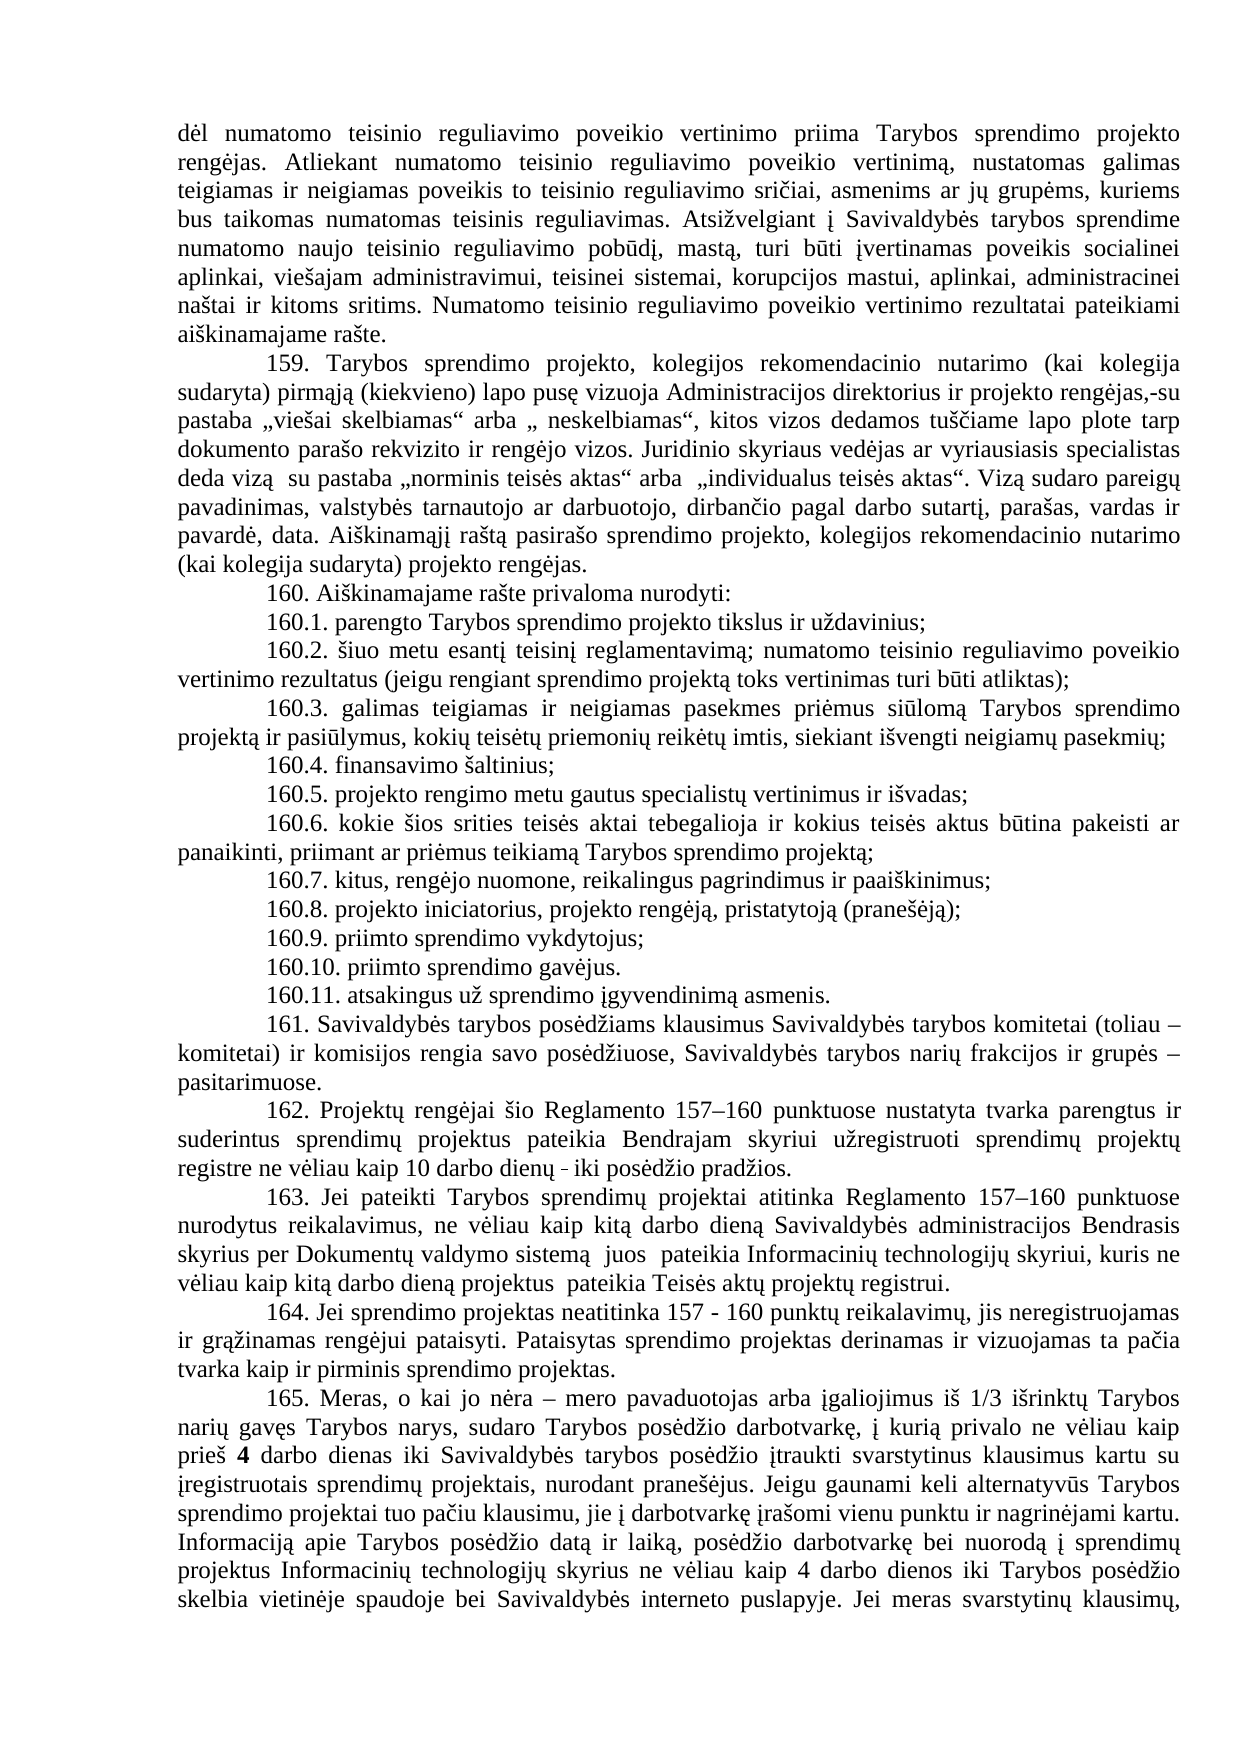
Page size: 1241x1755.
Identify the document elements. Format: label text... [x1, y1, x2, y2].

text 160.3. galimas teigiamas ir neigiamas pasekmes priėmus siūlomą Tarybos sprendimo projektą ir pasiūlymus, kokių teisėtų priemonių reikėtų imtis, siekiant išvengti neigiamų pasekmių; [177, 693, 1181, 751]
text 165. Meras, o kai jo nėra – mero pavaduotojas arba įgaliojimus iš 1/3 išrinktų Tarybos narių gavęs Tarybos narys, sudaro Tarybos posėdžio darbotvarkę, į kurią privalo ne vėliau kaip prieš 4 darbo dienas iki Savivaldybės tarybos posėdžio įtraukti svarstytinus klausimus kartu su įregistruotais sprendimų projektais, nurodant pranešėjus. Jeigu gaunami keli alternatyvūs Tarybos sprendimo projektai tuo pačiu klausimu, jie į darbotvarkę įrašomi vienu punktu ir nagrinėjami kartu. Informaciją apie Tarybos posėdžio datą ir laiką, posėdžio darbotvarkę bei nuorodą į sprendimų projektus Informacinių technologijų skyrius ne vėliau kaip 4 darbo dienos iki Tarybos posėdžio skelbia vietinėje spaudoje bei Savivaldybės interneto puslapyje. Jei meras svarstytinų klausimų, [177, 1383, 1181, 1613]
text 160.2. šiuo metu esantį teisinį reglamentavimą; numatomo teisinio reguliavimo poveikio vertinimo rezultatus (jeigu rengiant sprendimo projektą toks vertinimas turi būti atliktas); [177, 636, 1181, 693]
text 160.6. kokie šios srities teisės aktai tebegalioja ir kokius teisės aktus būtina pakeisti ar panaikinti, priimant ar priėmus teikiamą Tarybos sprendimo projektą; [177, 808, 1181, 866]
text 160. Aiškinamajame rašte privaloma nurodyti: [177, 578, 1181, 607]
text 160.10. priimto sprendimo gavėjus. [177, 952, 1181, 981]
text 163. Jei pateikti Tarybos sprendimų projektai atitinka Reglamento 157–160 punktuose nurodytus reikalavimus, ne vėliau kaip kitą darbo dieną Savivaldybės administracijos Bendrasis skyrius per Dokumentų valdymo sistemą juos pateikia Informacinių technologijų skyriui, kuris ne vėliau kaip kitą darbo dieną projektus pateikia Teisės aktų projektų registrui. [177, 1182, 1181, 1297]
text 159. Tarybos sprendimo projekto, kolegijos rekomendacinio nutarimo (kai kolegija sudaryta) pirmąją (kiekvieno) lapo pusę vizuoja Administracijos direktorius ir projekto rengėjas,-su pastaba „viešai skelbiamas“ arba „ neskelbiamas“, kitos vizos dedamos tuščiame lapo plote tarp dokumento parašo rekvizito ir rengėjo vizos. Juridinio skyriaus vedėjas ar vyriausiasis specialistas deda vizą su pastaba „norminis teisės aktas“ arba „individualus teisės aktas“. Vizą sudaro pareigų pavadinimas, valstybės tarnautojo ar darbuotojo, dirbančio pagal darbo sutartį, parašas, vardas ir pavardė, data. Aiškinamąjį raštą pasirašo sprendimo projekto, kolegijos rekomendacinio nutarimo (kai kolegija sudaryta) projekto rengėjas. [177, 348, 1181, 578]
text 161. Savivaldybės tarybos posėdžiams klausimus Savivaldybės tarybos komitetai (toliau – komitetai) ir komisijos rengia savo posėdžiuose, Savivaldybės tarybos narių frakcijos ir grupės – pasitarimuose. [177, 1009, 1181, 1096]
text 160.5. projekto rengimo metu gautus specialistų vertinimus ir išvadas; [177, 779, 1181, 808]
text 160.9. priimto sprendimo vykdytojus; [177, 923, 1181, 952]
text 160.8. projekto iniciatorius, projekto rengėją, pristatytoją (pranešėją); [177, 894, 1181, 923]
text 160.4. finansavimo šaltinius; [177, 751, 1181, 779]
text 162. Projektų rengėjai šio Reglamento 157–160 punktuose nustatyta tvarka parengtus ir suderintus sprendimų projektus pateikia Bendrajam skyriui užregistruoti sprendimų projektų registre ne vėliau kaip 10 darbo dienų iki posėdžio pradžios. [177, 1096, 1181, 1182]
text 164. Jei sprendimo projektas neatitinka 157 - 160 punktų reikalavimų, jis neregistruojamas ir grąžinamas rengėjui pataisyti. Pataisytas sprendimo projektas derinamas ir vizuojamas ta pačia tvarka kaip ir pirminis sprendimo projektas. [177, 1297, 1181, 1383]
text 160.1. parengto Tarybos sprendimo projekto tikslus ir uždavinius; [177, 607, 1181, 636]
text 160.7. kitus, rengėjo nuomone, reikalingus pagrindimus ir paaiškinimus; [177, 866, 1181, 894]
text dėl numatomo teisinio reguliavimo poveikio vertinimo priima Tarybos sprendimo projekto rengėjas. Atliekant numatomo teisinio reguliavimo poveikio vertinimą, nustatomas galimas teigiamas ir neigiamas poveikis to teisinio reguliavimo sričiai, asmenims ar jų grupėms, kuriems bus taikomas numatomas teisinis reguliavimas. Atsižvelgiant į Savivaldybės tarybos sprendime numatomo naujo teisinio reguliavimo pobūdį, mastą, turi būti įvertinamas poveikis socialinei aplinkai, viešajam administravimui, teisinei sistemai, korupcijos mastui, aplinkai, administracinei naštai ir kitoms sritims. Numatomo teisinio reguliavimo poveikio vertinimo rezultatai pateikiami aiškinamajame rašte. [177, 118, 1181, 348]
text 160.11. atsakingus už sprendimo įgyvendinimą asmenis. [177, 981, 1181, 1009]
